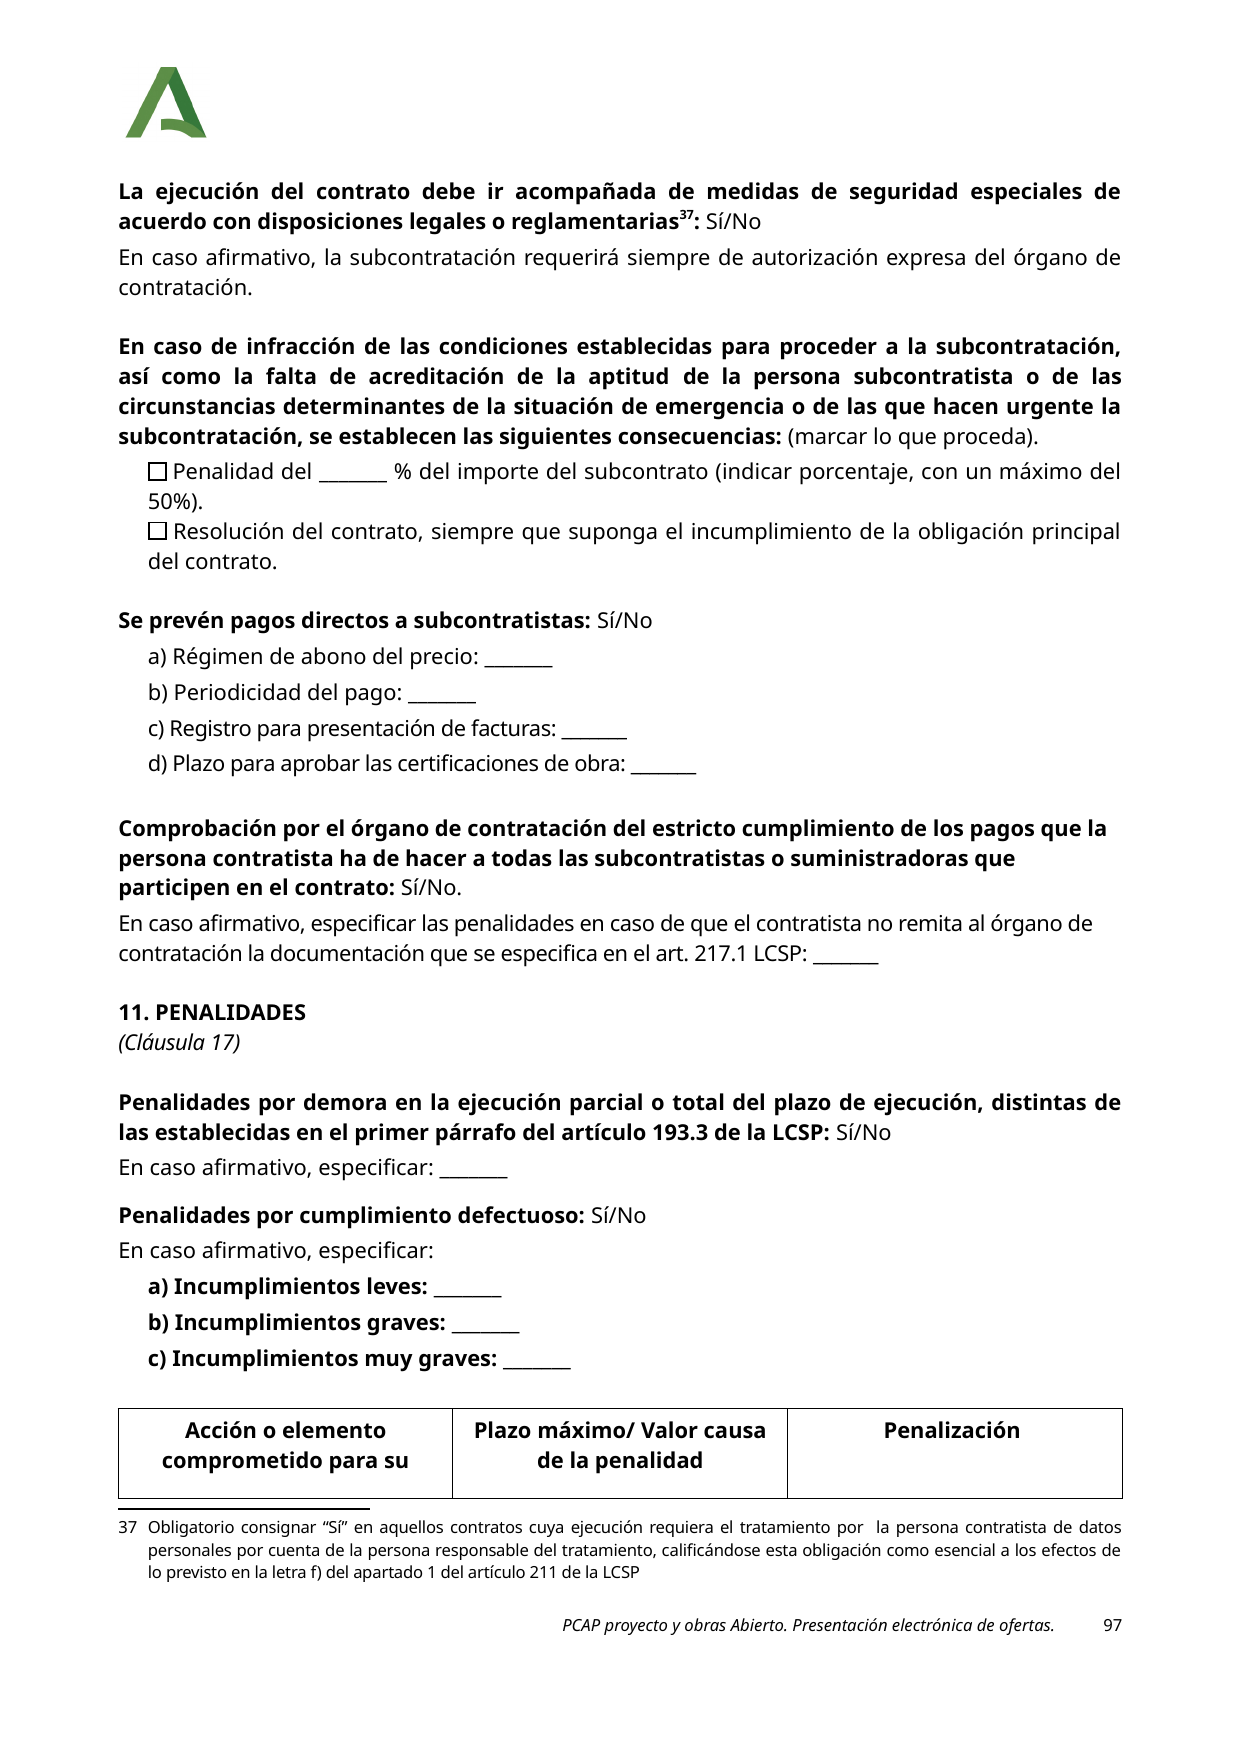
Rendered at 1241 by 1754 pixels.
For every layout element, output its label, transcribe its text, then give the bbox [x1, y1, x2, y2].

text La ejecución del contrato debe ir acompañada de medidas de seguridad especiales de acuerdo con disposiciones legales o reglamentarias: Sí/No [118, 176, 1122, 236]
table_header Plazo máximo/ Valor causa de la penalidad [453, 1409, 787, 1498]
text c) Registro para presentación de facturas: _______ [148, 712, 1122, 742]
text 11. PENALIDADES [118, 997, 1122, 1027]
text Penalidades por demora en la ejecución parcial o total del plazo de ejecución, distintas de las establecidas en el primer párrafo del artículo 193.3 de la LCSP: Sí/No [118, 1087, 1122, 1146]
text d) Plazo para aprobar las certificaciones de obra: _______ [148, 748, 1122, 778]
text Penalidades por cumplimiento defectuoso: Sí/No [118, 1200, 1122, 1229]
text En caso afirmativo, especificar las penalidades en caso de que el contratista no remita al órgano de contratación la documentación que se especifica en el art. 217.1 LCSP: _______ [118, 908, 1122, 968]
text En caso afirmativo, la subcontratación requerirá siempre de autorización expresa del órgano de contratación. [118, 242, 1122, 301]
text En caso afirmativo, especificar: [118, 1236, 1122, 1265]
text Obligatorio consignar “Sí” en aquellos contratos cuya ejecución requiera el tratamiento por la persona contratista de datos personales por cuenta de la persona responsable del tratamiento, calificándose esta obligación como esencial a los efectos de lo previsto en la letra f) del apartado 1 del artículo 211 de la LCSP [118, 1516, 1122, 1584]
text En caso de infracción de las condiciones establecidas para proceder a la subcontratación, así como la falta de acreditación de la aptitud de la persona subcontratista o de las circunstancias determinantes de la situación de emergencia o de las que hacen urgente la subcontratación, se establecen las siguientes consecuencias: (marcar lo que proceda). [118, 331, 1122, 450]
picture [121, 62, 210, 142]
text b) Incumplimientos graves: _______ [148, 1307, 1122, 1337]
text Penalidad del _______ % del importe del subcontrato (indicar porcentaje, con un máximo del 50%). [148, 456, 1122, 516]
text Se prevén pagos directos a subcontratistas: Sí/No [118, 605, 1122, 635]
text Comprobación por el órgano de contratación del estricto cumplimiento de los pagos que la persona contratista ha de hacer a todas las subcontratistas o suministradoras que participen en el contrato: Sí/No. [118, 813, 1122, 902]
table_header Acción o elemento comprometido para su [119, 1409, 452, 1498]
text b) Periodicidad del pago: _______ [148, 677, 1122, 707]
text a) Régimen de abono del precio: _______ [148, 641, 1122, 671]
text Resolución del contrato, siempre que suponga el incumplimiento de la obligación principal del contrato. [148, 516, 1122, 576]
text En caso afirmativo, especificar: _______ [118, 1152, 1122, 1182]
text a) Incumplimientos leves: _______ [148, 1271, 1122, 1301]
text (Cláusula 17) [118, 1027, 1122, 1057]
table_header Penalización [788, 1409, 1122, 1498]
text c) Incumplimientos muy graves: _______ [148, 1343, 1122, 1372]
